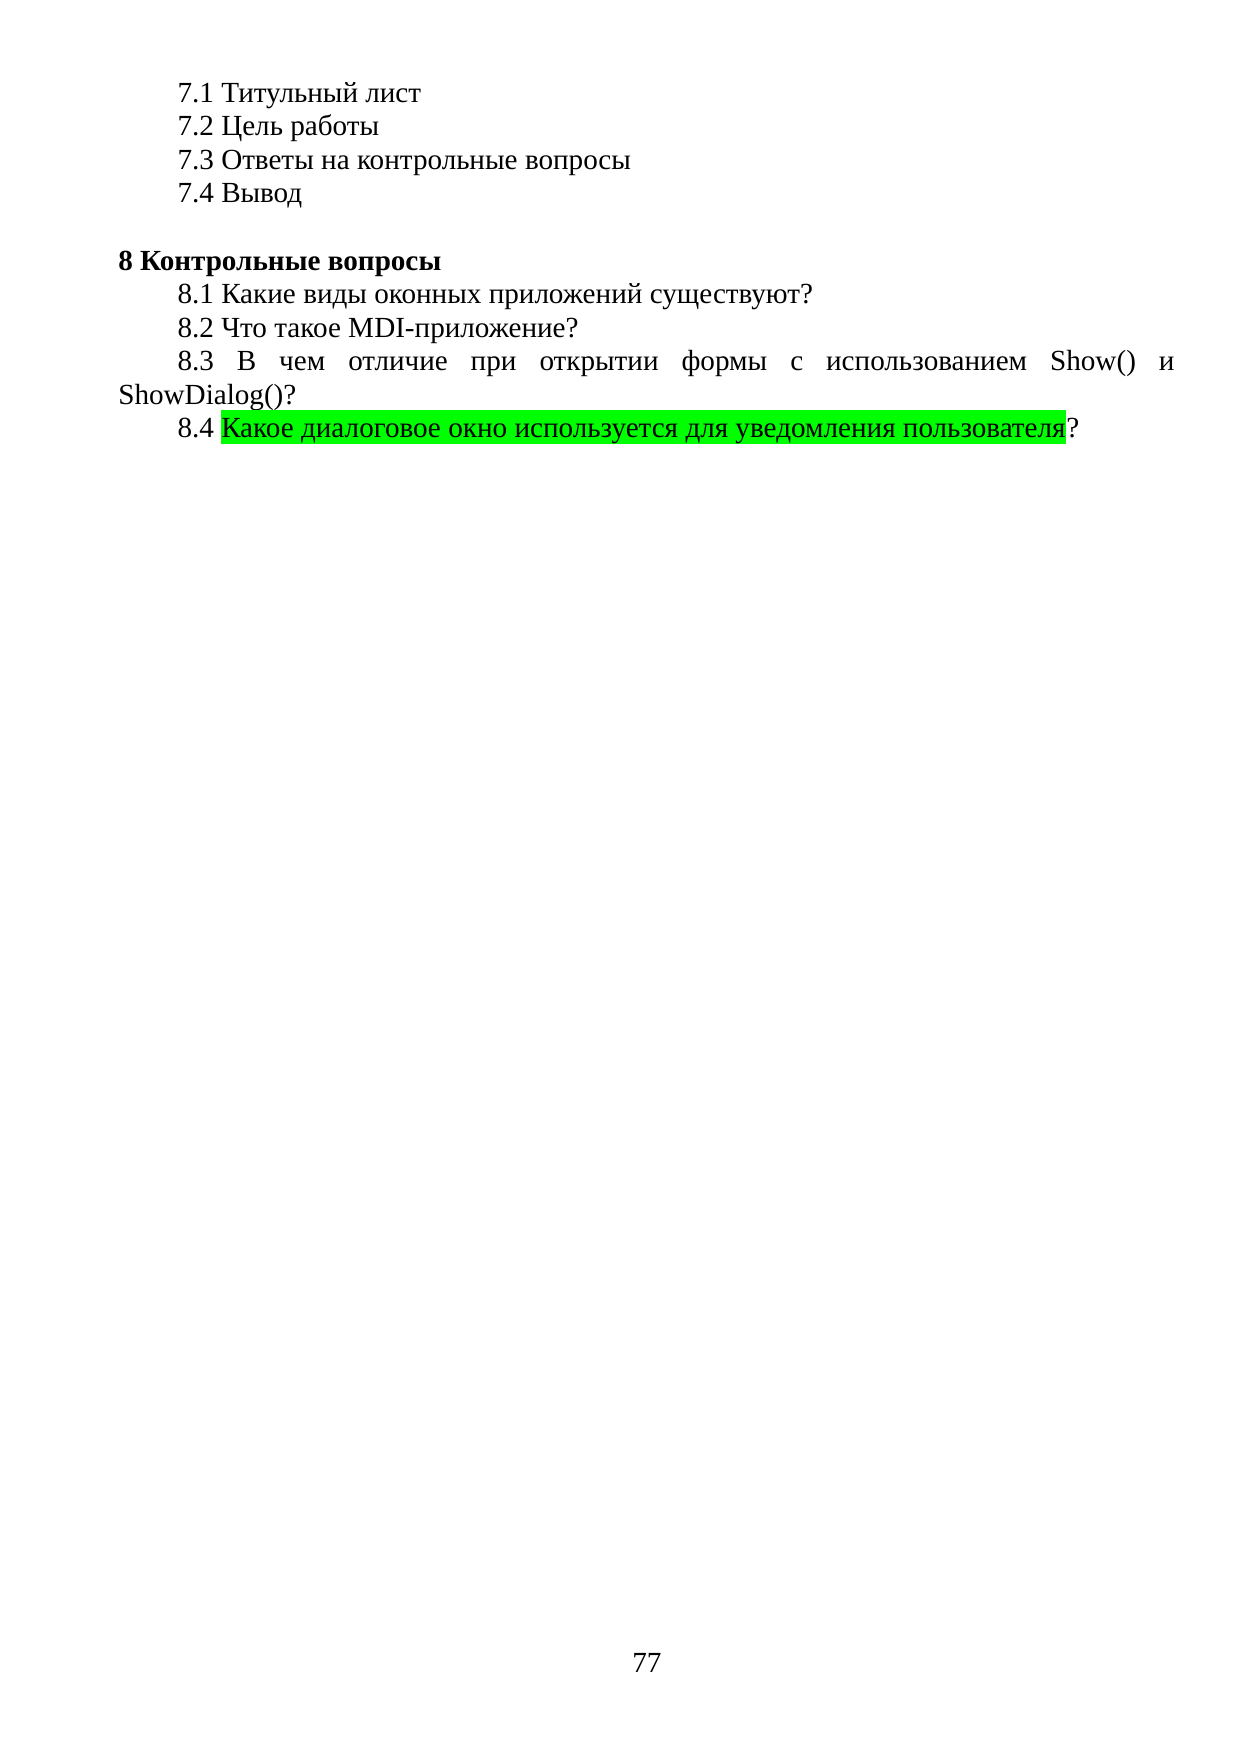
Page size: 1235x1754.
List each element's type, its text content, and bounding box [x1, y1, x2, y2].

text 7.4 Вывод [118, 176, 1175, 209]
text 7.2 Цель работы [118, 108, 1175, 142]
text 7.1 Титульный лист [118, 75, 1175, 108]
text 8.2 Что такое MDI-приложение? [118, 310, 1175, 343]
text 8 Контрольные вопросы [118, 243, 1175, 276]
text 8.1 Какие виды оконных приложений существуют? [118, 276, 1175, 310]
text 8.3 В чем отличие при открытии формы с использованием Show() и ShowDialog()? [118, 343, 1175, 410]
text 8.4 Какое диалоговое окно используется для уведомления пользователя? [118, 410, 1175, 444]
text 7.3 Ответы на контрольные вопросы [118, 142, 1175, 176]
